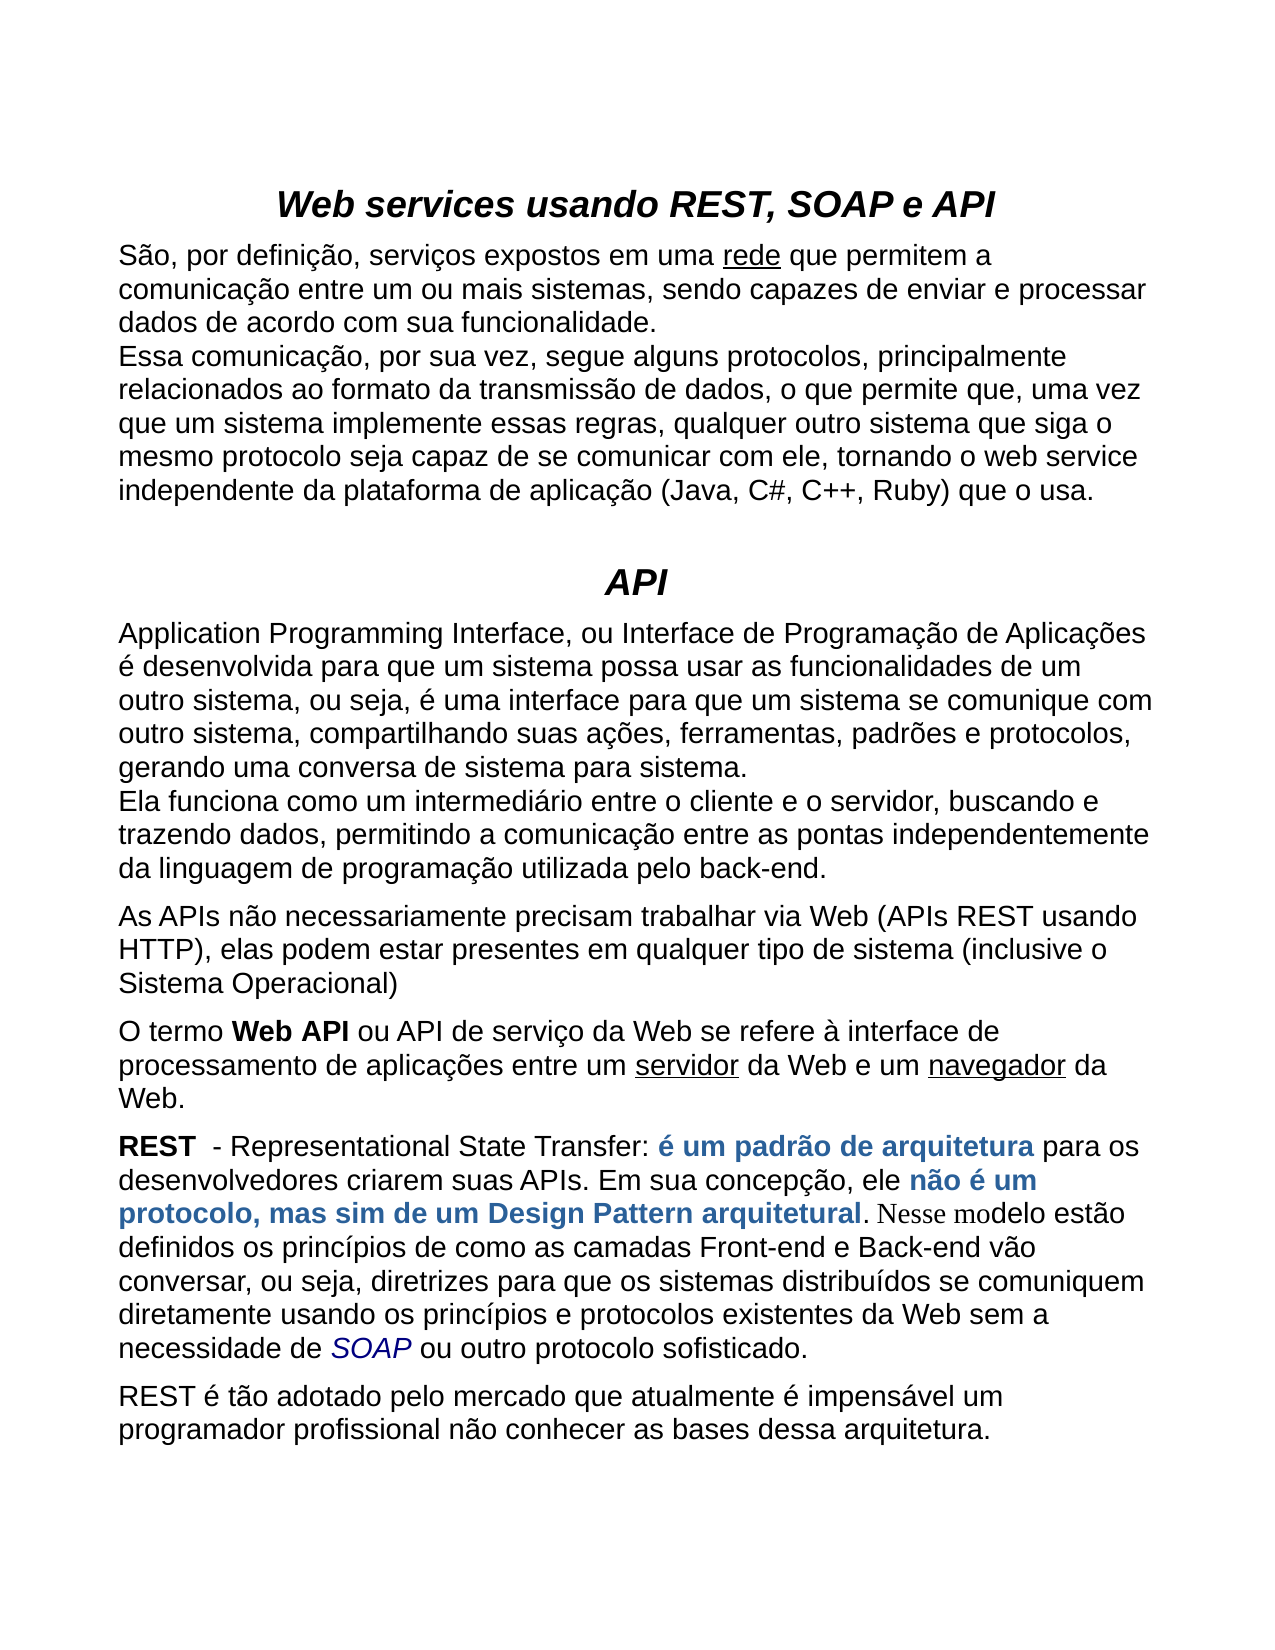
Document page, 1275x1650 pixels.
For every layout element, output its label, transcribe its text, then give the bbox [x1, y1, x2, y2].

text Application Programming Interface, ou Interface de Programação de Aplicações é desenvolvida para que um sistema possa usar as funcionalidades de um outro sistema, ou seja, é uma interface para que um sistema se comunique com outro sistema, compartilhando suas ações, ferramentas, padrões e protocolos, gerando uma conversa de sistema para sistema. [118, 616, 1157, 784]
text Ela funciona como um intermediário entre o cliente e o servidor, buscando e trazendo dados, permitindo a comunicação entre as pontas independentemente da linguagem de programação utilizada pelo back-end. [118, 784, 1157, 884]
text REST - Representational State Transfer: é um padrão de arquitetura para os desenvolvedores criarem suas APIs. Em sua concepção, ele não é um protocolo, mas sim de um Design Pattern arquitetural. Nesse modelo estão definidos os princípios de como as camadas Front-end e Back-end vão conversar, ou seja, diretrizes para que os sistemas distribuídos se comuniquem diretamente usando os princípios e protocolos existentes da Web sem a necessidade de SOAP ou outro protocolo sofisticado. [118, 1129, 1157, 1364]
text Essa comunicação, por sua vez, segue alguns protocolos, principalmente relacionados ao formato da transmissão de dados, o que permite que, uma vez que um sistema implemente essas regras, qualquer outro sistema que siga o mesmo protocolo seja capaz de se comunicar com ele, tornando o web service independente da plataforma de aplicação (Java, C#, C++, Ruby) que o usa. [118, 339, 1157, 507]
text São, por definição, serviços expostos em uma rede que permitem a comunicação entre um ou mais sistemas, sendo capazes de enviar e processar dados de acordo com sua funcionalidade. [118, 238, 1157, 339]
subtitle API [118, 560, 1157, 603]
subtitle Web services usando REST, SOAP e API [118, 183, 1157, 226]
text O termo Web API ou API de serviço da Web se refere à interface de processamento de aplicações entre um servidor da Web e um navegador da Web. [118, 1014, 1157, 1115]
text REST é tão adotado pelo mercado que atualmente é impensável um programador profissional não conhecer as bases dessa arquitetura. [118, 1379, 1157, 1446]
text As APIs não necessariamente precisam trabalhar via Web (APIs REST usando HTTP), elas podem estar presentes em qualquer tipo de sistema (inclusive o Sistema Operacional) [118, 899, 1157, 999]
